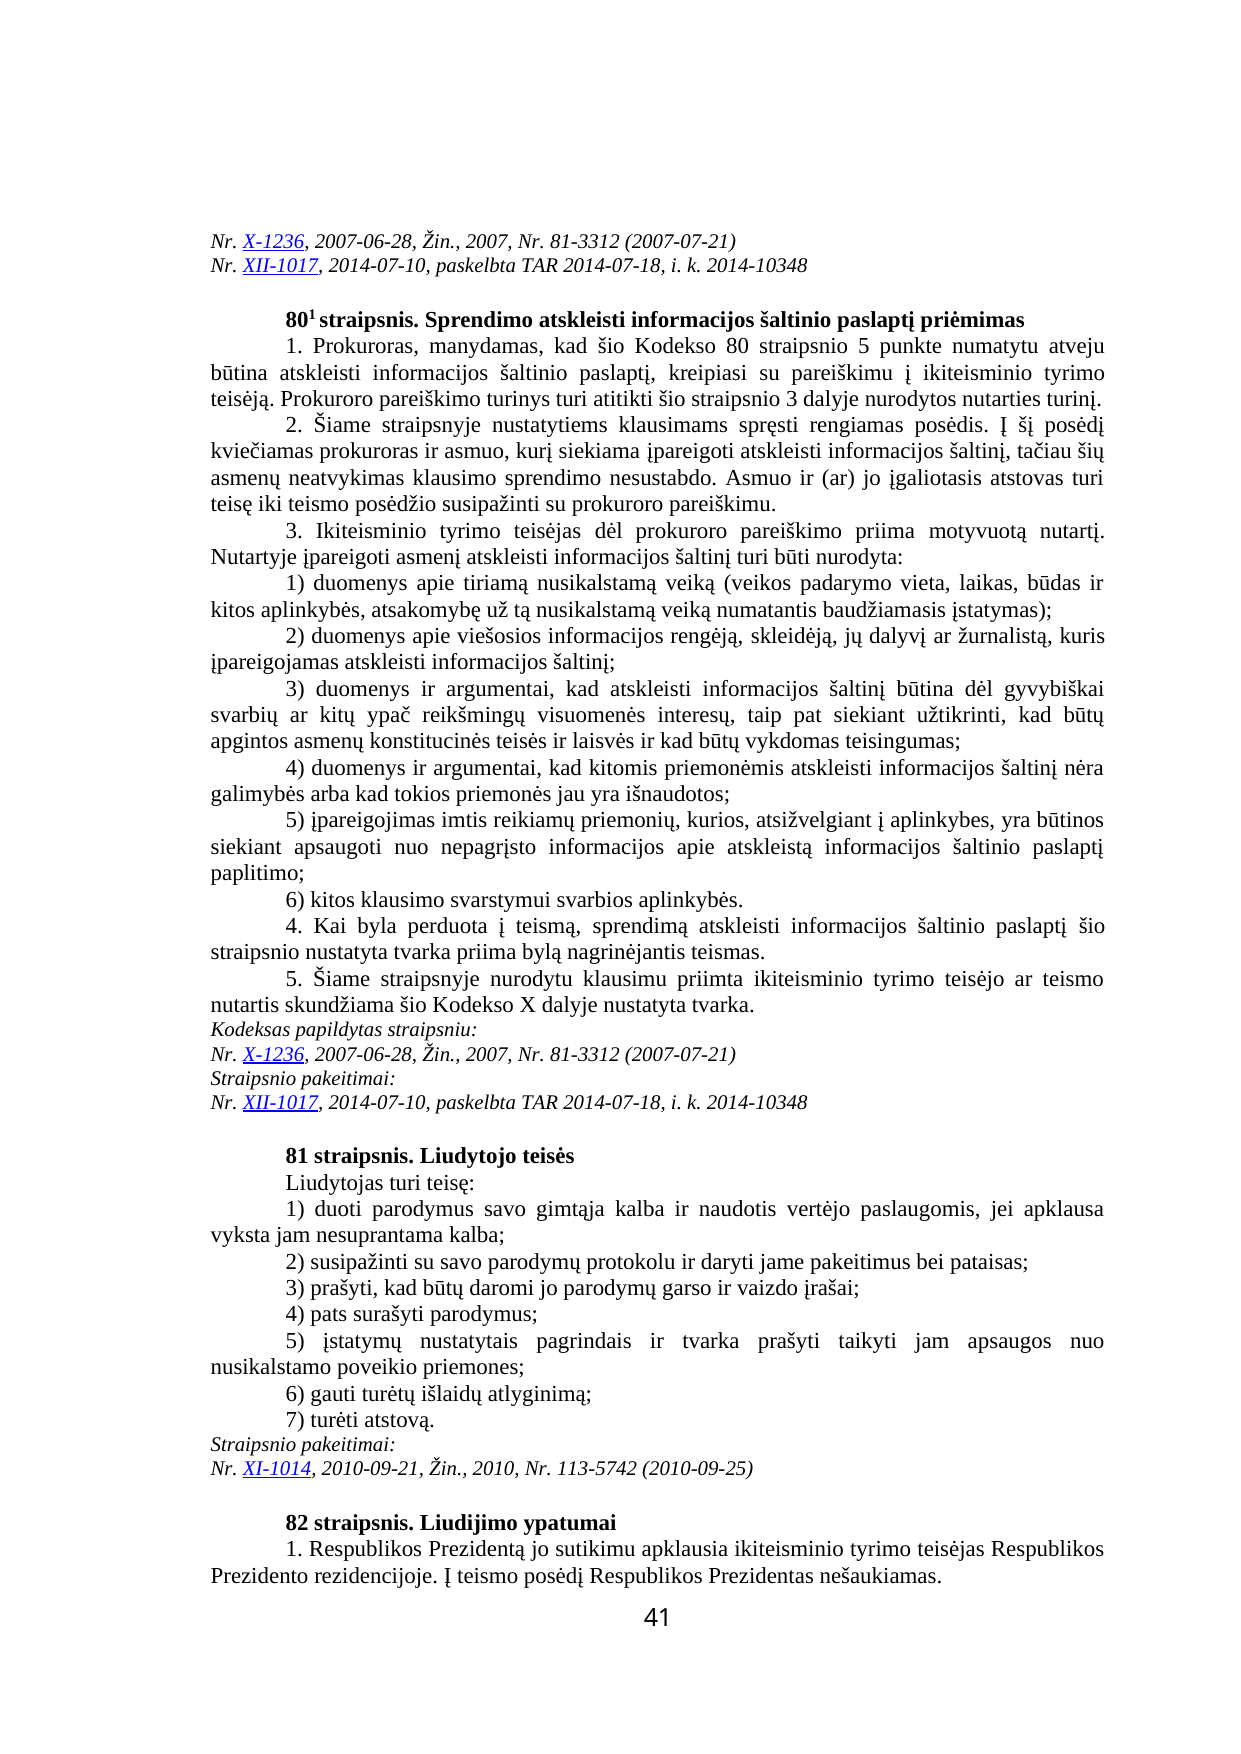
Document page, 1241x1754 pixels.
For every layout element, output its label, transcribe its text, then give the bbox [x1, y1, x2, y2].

text 4) duomenys ir argumentai, kad kitomis priemonėmis atskleisti informacijos šaltinį nėra galimybės arba kad tokios priemonės jau yra išnaudotos; [210, 754, 1105, 807]
text 81 straipsnis. Liudytojo teisės [210, 1142, 1105, 1169]
text Nr. XI-1014, 2010-09-21, Žin., 2010, Nr. 113-5742 (2010-09-25) [210, 1456, 1105, 1480]
text 6) kitos klausimo svarstymui svarbios aplinkybės. [210, 886, 1105, 912]
text 1. Respublikos Prezidentą jo sutikimu apklausia ikiteisminio tyrimo teisėjas Respublikos Prezidento rezidencijoje. Į teismo posėdį Respublikos Prezidentas nešaukiamas. [210, 1536, 1105, 1588]
text 6) gauti turėtų išlaidų atlyginimą; [210, 1379, 1105, 1406]
text 2) duomenys apie viešosios informacijos rengėją, skleidėją, jų dalyvį ar žurnalistą, kuris įpareigojamas atskleisti informacijos šaltinį; [210, 622, 1105, 675]
text 7) turėti atstovą. [210, 1406, 1105, 1432]
text 3) duomenys ir argumentai, kad atskleisti informacijos šaltinį būtina dėl gyvybiškai svarbių ar kitų ypač reikšmingų visuomenės interesų, taip pat siekiant užtikrinti, kad būtų apgintos asmenų konstitucinės teisės ir laisvės ir kad būtų vykdomas teisingumas; [210, 675, 1105, 754]
text Nr. X-1236, 2007-06-28, Žin., 2007, Nr. 81-3312 (2007-07-21) [210, 1041, 1105, 1066]
text Nr. XII-1017, 2014-07-10, paskelbta TAR 2014-07-18, i. k. 2014-10348 [210, 253, 1105, 277]
text 1) duoti parodymus savo gimtąja kalba ir naudotis vertėjo paslaugomis, jei apklausa vyksta jam nesuprantama kalba; [210, 1195, 1105, 1248]
text 2) susipažinti su savo parodymų protokolu ir daryti jame pakeitimus bei pataisas; [210, 1248, 1105, 1274]
text 3. Ikiteisminio tyrimo teisėjas dėl prokuroro pareiškimo priima motyvuotą nutartį. Nutartyje įpareigoti asmenį atskleisti informacijos šaltinį turi būti nurodyta: [210, 517, 1105, 569]
text 2. Šiame straipsnyje nustatytiems klausimams spręsti rengiamas posėdis. Į šį posėdį kviečiamas prokuroras ir asmuo, kurį siekiama įpareigoti atskleisti informacijos šaltinį, tačiau šių asmenų neatvykimas klausimo sprendimo nesustabdo. Asmuo ir (ar) jo įgaliotasis atstovas turi teisę iki teismo posėdžio susipažinti su prokuroro pareiškimu. [210, 411, 1105, 517]
text 1. Prokuroras, manydamas, kad šio Kodekso 80 straipsnio 5 punkte numatytu atveju būtina atskleisti informacijos šaltinio paslaptį, kreipiasi su pareiškimu į ikiteisminio tyrimo teisėją. Prokuroro pareiškimo turinys turi atitikti šio straipsnio 3 dalyje nurodytos nutarties turinį. [210, 332, 1105, 411]
text 5) įstatymų nustatytais pagrindais ir tvarka prašyti taikyti jam apsaugos nuo nusikalstamo poveikio priemones; [210, 1327, 1105, 1379]
text Straipsnio pakeitimai: [210, 1432, 1105, 1456]
text Kodeksas papildytas straipsniu: [210, 1017, 1105, 1041]
text Nr. X-1236, 2007-06-28, Žin., 2007, Nr. 81-3312 (2007-07-21) [210, 229, 1105, 253]
text 5. Šiame straipsnyje nurodytu klausimu priimta ikiteisminio tyrimo teisėjo ar teismo nutartis skundžiama šio Kodekso X dalyje nustatyta tvarka. [210, 965, 1105, 1017]
text 801 straipsnis. Sprendimo atskleisti informacijos šaltinio paslaptį priėmimas [210, 306, 1105, 332]
text Straipsnio pakeitimai: [210, 1066, 1105, 1089]
text 82 straipsnis. Liudijimo ypatumai [210, 1509, 1105, 1536]
text 4. Kai byla perduota į teismą, sprendimą atskleisti informacijos šaltinio paslaptį šio straipsnio nustatyta tvarka priima bylą nagrinėjantis teismas. [210, 912, 1105, 965]
text 5) įpareigojimas imtis reikiamų priemonių, kurios, atsižvelgiant į aplinkybes, yra būtinos siekiant apsaugoti nuo nepagrįsto informacijos apie atskleistą informacijos šaltinio paslaptį paplitimo; [210, 807, 1105, 886]
text 4) pats surašyti parodymus; [210, 1301, 1105, 1327]
text 1) duomenys apie tiriamą nusikalstamą veiką (veikos padarymo vieta, laikas, būdas ir kitos aplinkybės, atsakomybę už tą nusikalstamą veiką numatantis baudžiamasis įstatymas); [210, 569, 1105, 622]
text Liudytojas turi teisę: [210, 1169, 1105, 1195]
text 3) prašyti, kad būtų daromi jo parodymų garso ir vaizdo įrašai; [210, 1274, 1105, 1301]
text Nr. XII-1017, 2014-07-10, paskelbta TAR 2014-07-18, i. k. 2014-10348 [210, 1089, 1105, 1114]
